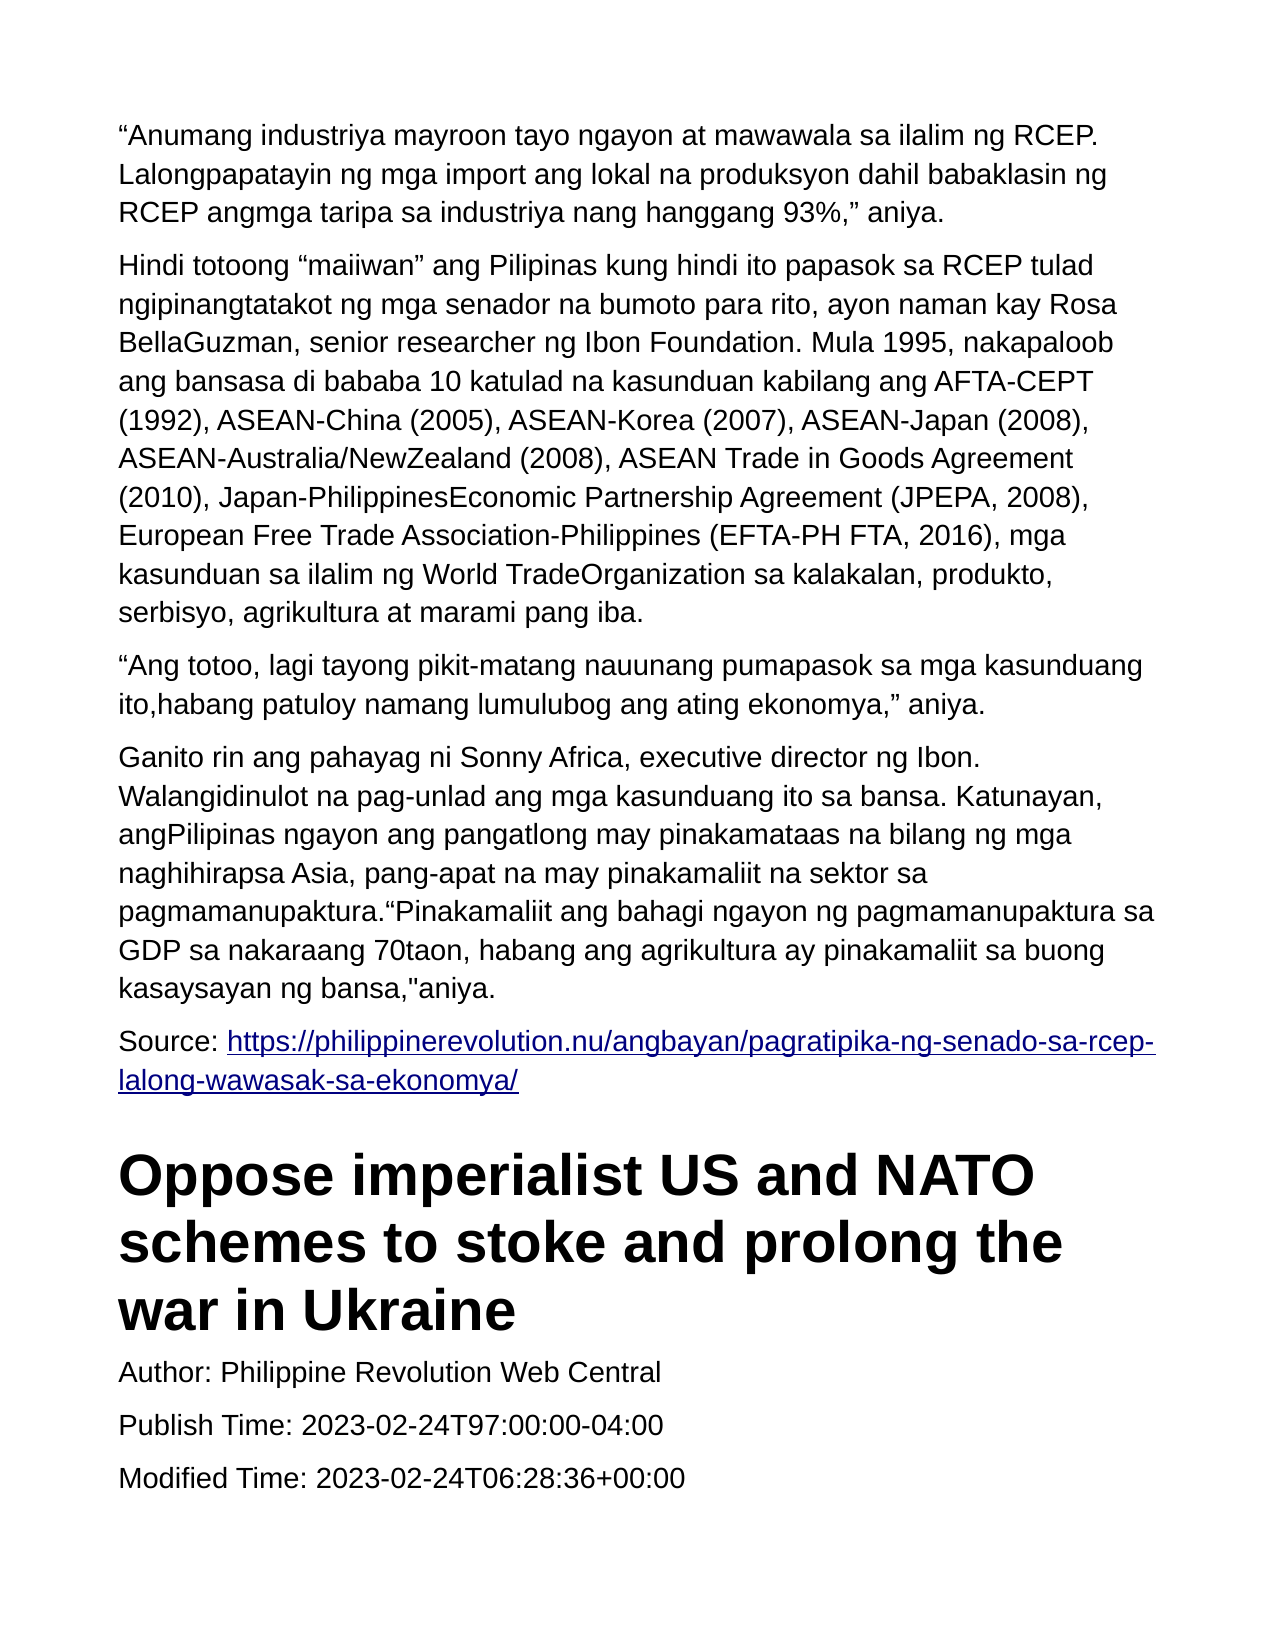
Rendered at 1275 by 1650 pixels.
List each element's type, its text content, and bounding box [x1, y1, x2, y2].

text Modified Time: 2023-02-24T06:28:36+00:00 [118, 1461, 1157, 1494]
text Source: https://philippinerevolution.nu/angbayan/pagratipika-ng-senado-sa-rcep-lalong-wawasak-sa-ekonomya/ [118, 1024, 1157, 1096]
text Author: Philippine Revolution Web Central [118, 1355, 1157, 1388]
text “Ang totoo, lagi tayong pikit-matang nauunang pumapasok sa mga kasunduang ito,habang patuloy namang lumulubog ang ating ekonomya,” aniya. [118, 648, 1157, 720]
text “Anumang industriya mayroon tayo ngayon at mawawala sa ilalim ng RCEP. Lalongpapatayin ng mga import ang lokal na produksyon dahil babaklasin ng RCEP angmga taripa sa industriya nang hanggang 93%,” aniya. [118, 118, 1157, 229]
text Hindi totoong “maiiwan” ang Pilipinas kung hindi ito papasok sa RCEP tulad ngipinangtatakot ng mga senador na bumoto para rito, ayon naman kay Rosa BellaGuzman, senior researcher ng Ibon Foundation. Mula 1995, nakapaloob ang bansasa di bababa 10 katulad na kasunduan kabilang ang AFTA-CEPT (1992), ASEAN-China (2005), ASEAN-Korea (2007), ASEAN-Japan (2008), ASEAN-Australia/NewZealand (2008), ASEAN Trade in Goods Agreement (2010), Japan-PhilippinesEconomic Partnership Agreement (JPEPA, 2008), European Free Trade Association-Philippines (EFTA-PH FTA, 2016), mga kasunduan sa ilalim ng World TradeOrganization sa kalakalan, produkto, serbisyo, agrikultura at marami pang iba. [118, 248, 1157, 629]
text Publish Time: 2023-02-24T97:00:00-04:00 [118, 1408, 1157, 1441]
text Ganito rin ang pahayag ni Sonny Africa, executive director ng Ibon. Walangidinulot na pag-unlad ang mga kasunduang ito sa bansa. Katunayan, angPilipinas ngayon ang pangatlong may pinakamataas na bilang ng mga naghihirapsa Asia, pang-apat na may pinakamaliit na sektor sa pagmamanupaktura.“Pinakamaliit ang bahagi ngayon ng pagmamanupaktura sa GDP sa nakaraang 70taon, habang ang agrikultura ay pinakamaliit sa buong kasaysayan ng bansa,"aniya. [118, 740, 1157, 1005]
subtitle Oppose imperialist US and NATO schemes to stoke and prolong the war in Ukraine [118, 1141, 1157, 1342]
